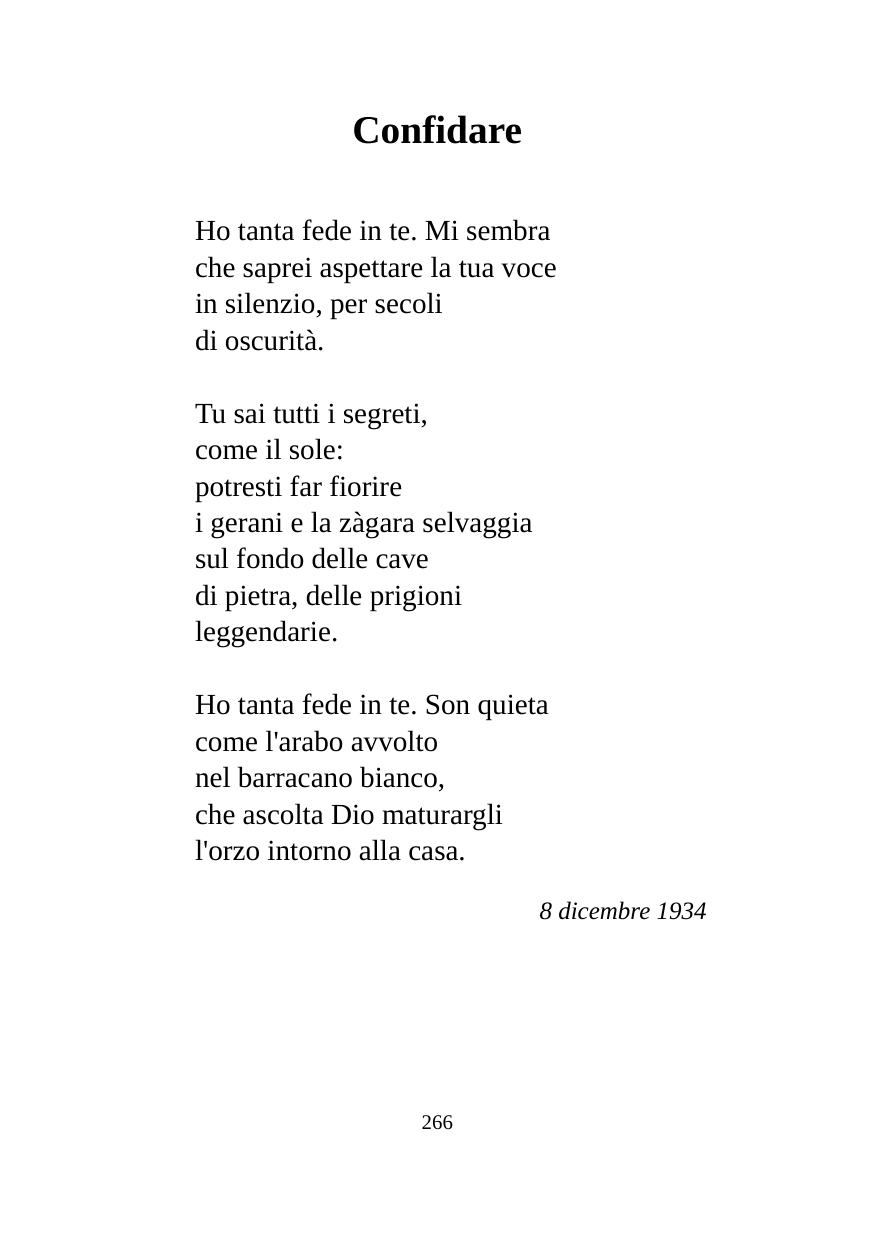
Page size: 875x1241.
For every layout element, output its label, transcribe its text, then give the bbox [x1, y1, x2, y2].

text i gerani e la zàgara selvaggia [195, 505, 768, 539]
subtitle Confidare [106, 106, 768, 152]
text in silenzio, per secoli [195, 286, 768, 320]
text l'orzo intorno alla casa. [195, 833, 768, 867]
text come l'arabo avvolto [195, 724, 768, 757]
text nel barracano bianco, [195, 760, 768, 794]
text 8 dicembre 1934 [106, 896, 709, 925]
text Ho tanta fede in te. Mi sembra [195, 213, 768, 247]
text sul fondo delle cave [195, 542, 768, 575]
text che ascolta Dio maturargli [195, 797, 768, 830]
text potresti far fiorire [195, 469, 768, 502]
text Ho tanta fede in te. Son quieta [195, 687, 768, 721]
text di oscurità. [195, 323, 768, 356]
text di pietra, delle prigioni [195, 578, 768, 612]
text Tu sai tutti i segreti, [195, 396, 768, 429]
text che saprei aspettare la tua voce [195, 250, 768, 283]
text come il sole: [195, 432, 768, 466]
text leggendarie. [195, 614, 768, 648]
